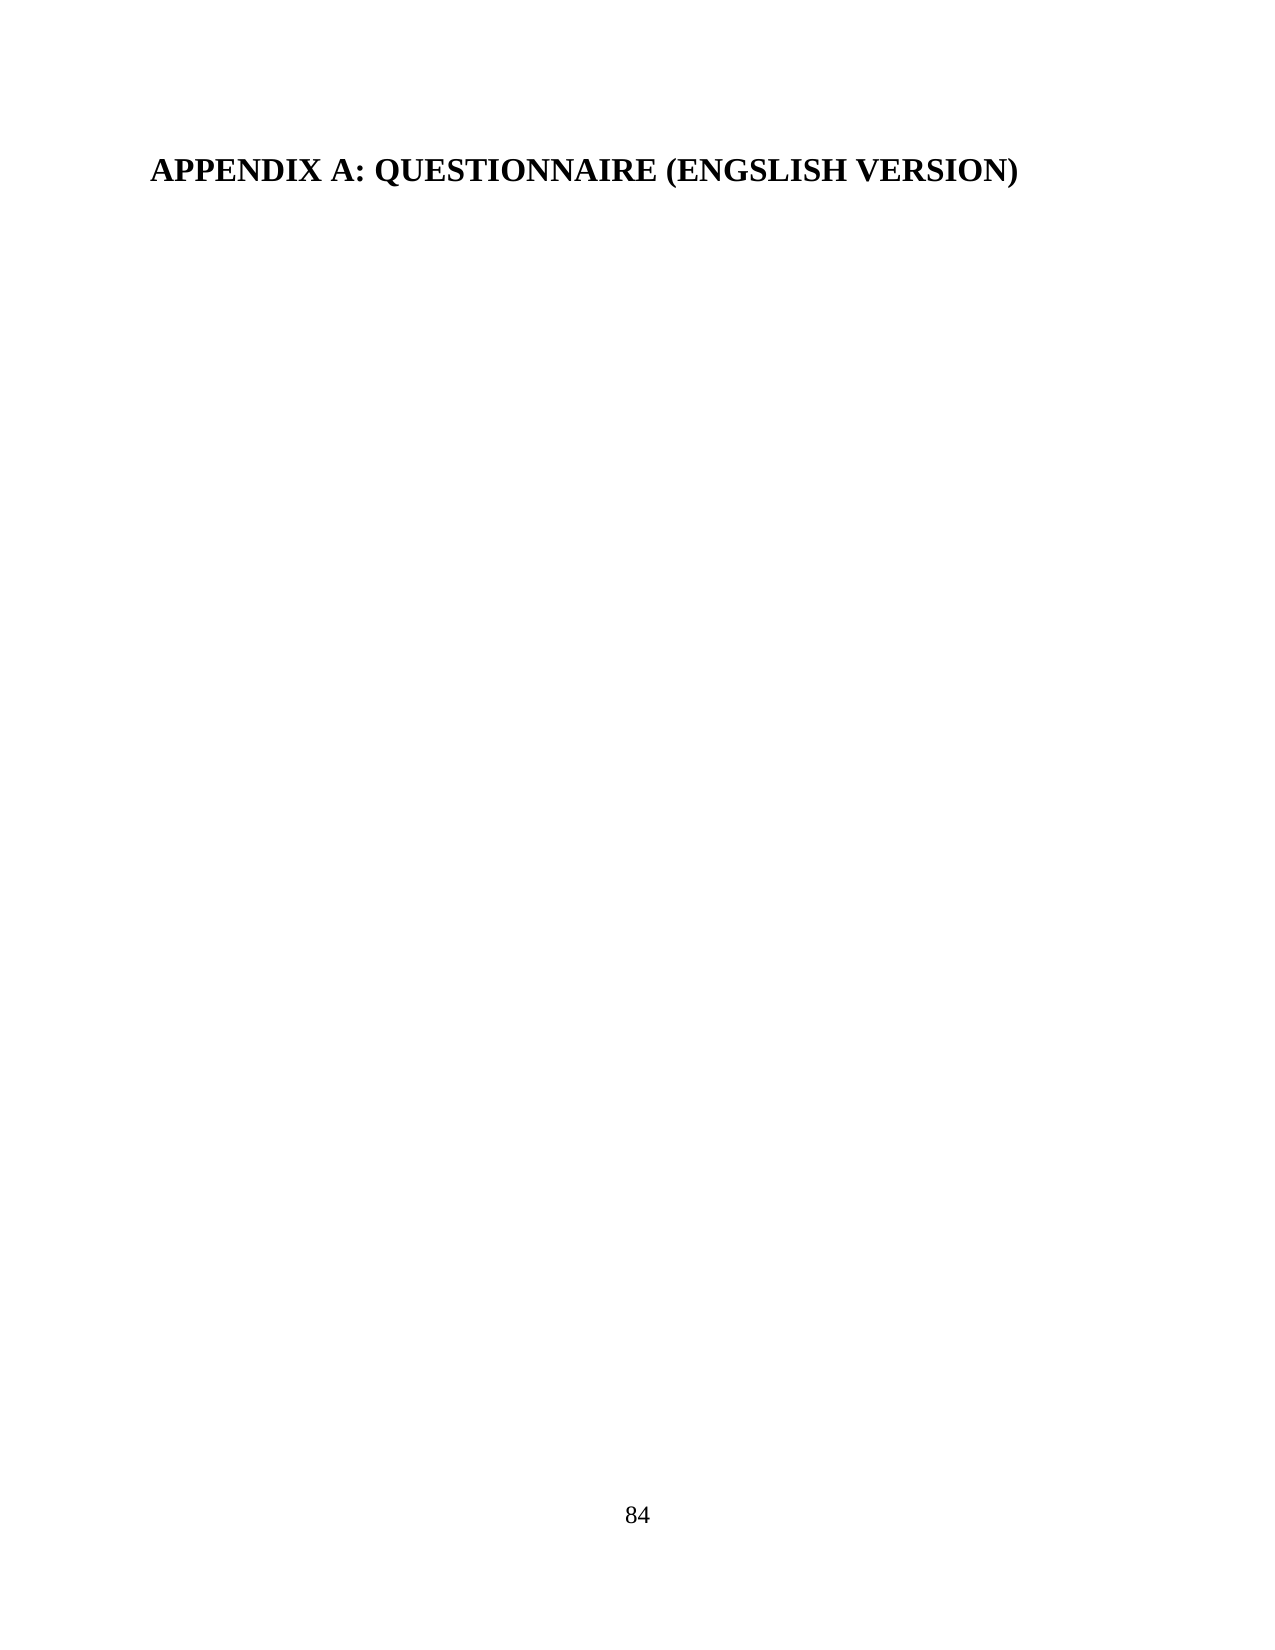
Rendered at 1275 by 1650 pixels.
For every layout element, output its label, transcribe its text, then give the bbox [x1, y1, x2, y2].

text APPENDIX A: QUESTIONNAIRE (ENGSLISH VERSION) [150, 150, 1125, 188]
